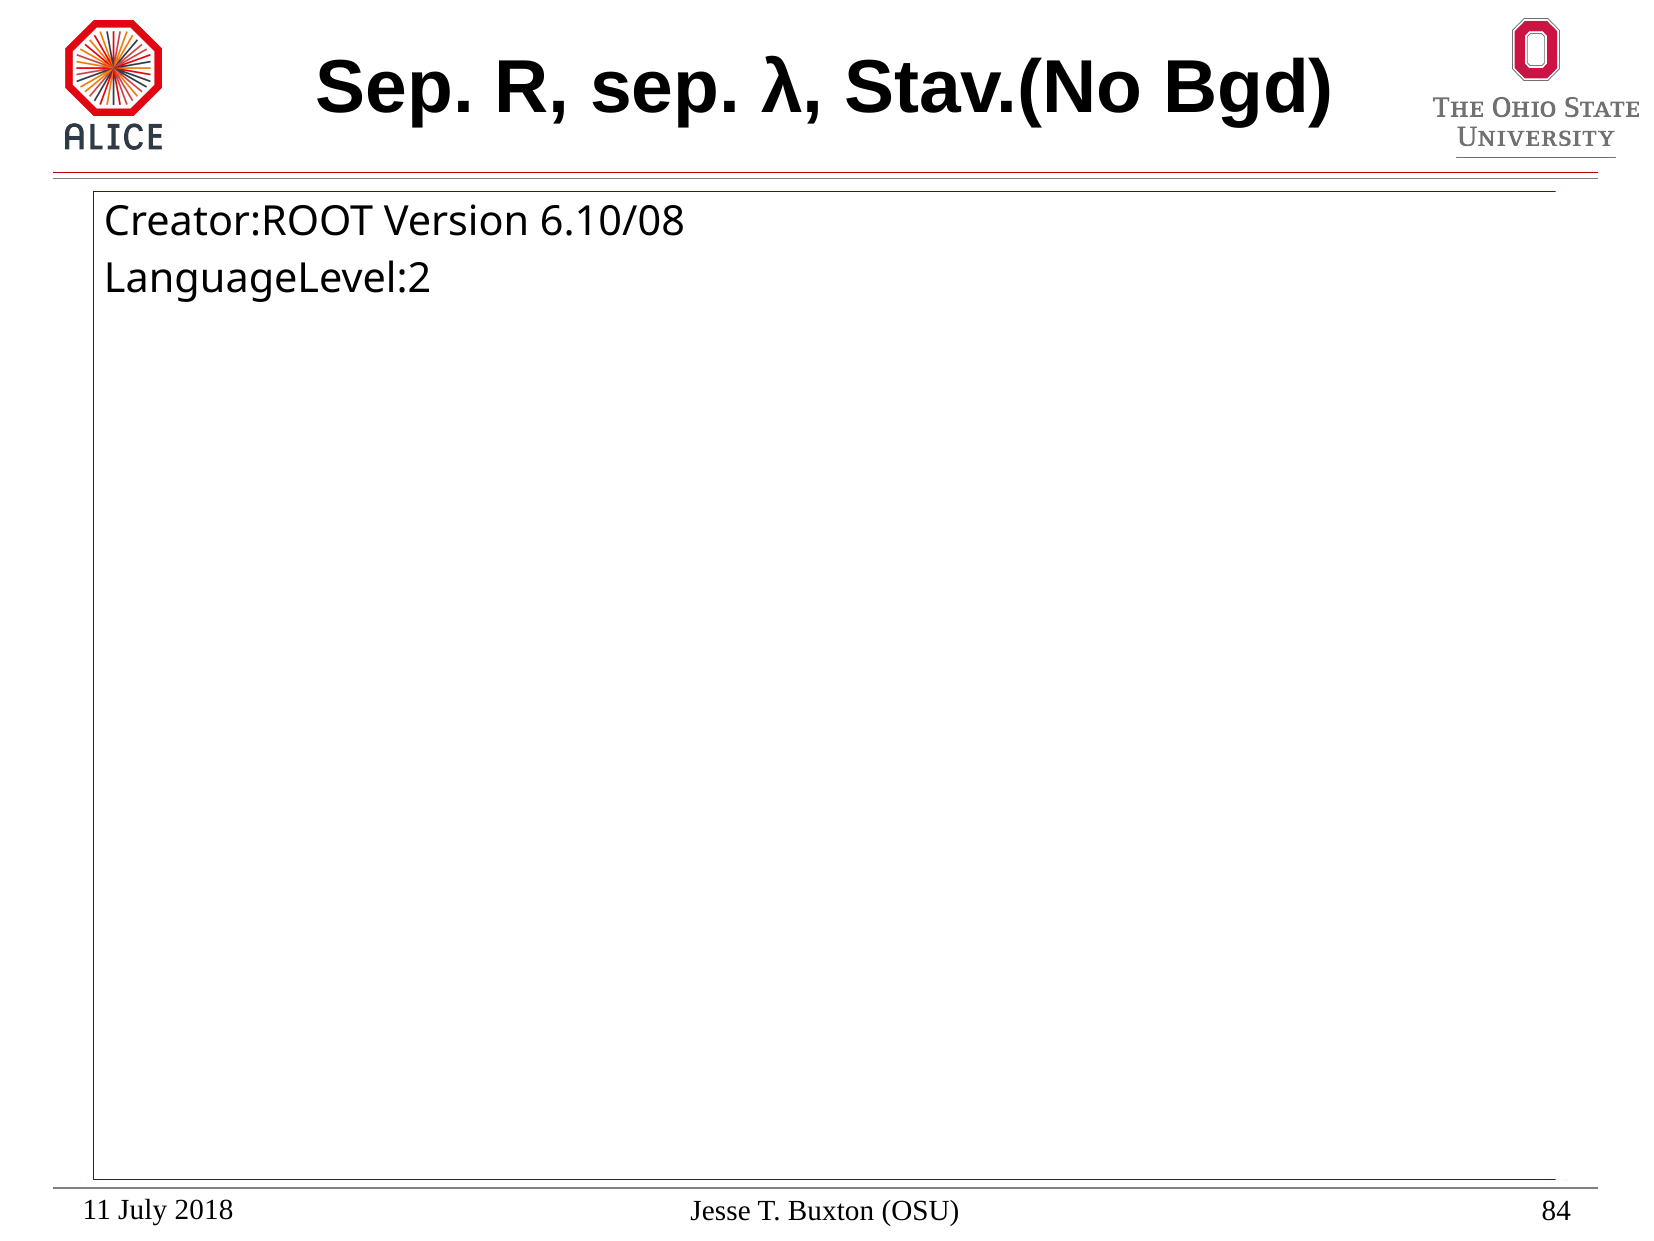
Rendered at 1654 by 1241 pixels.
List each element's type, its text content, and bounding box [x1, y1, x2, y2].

picture [1513, 5, 1642, 171]
picture [65, 20, 137, 150]
title Sep. R, sep. λ, Stav.(No Bgd) [137, 1, 1513, 172]
picture [90, 188, 1556, 1180]
